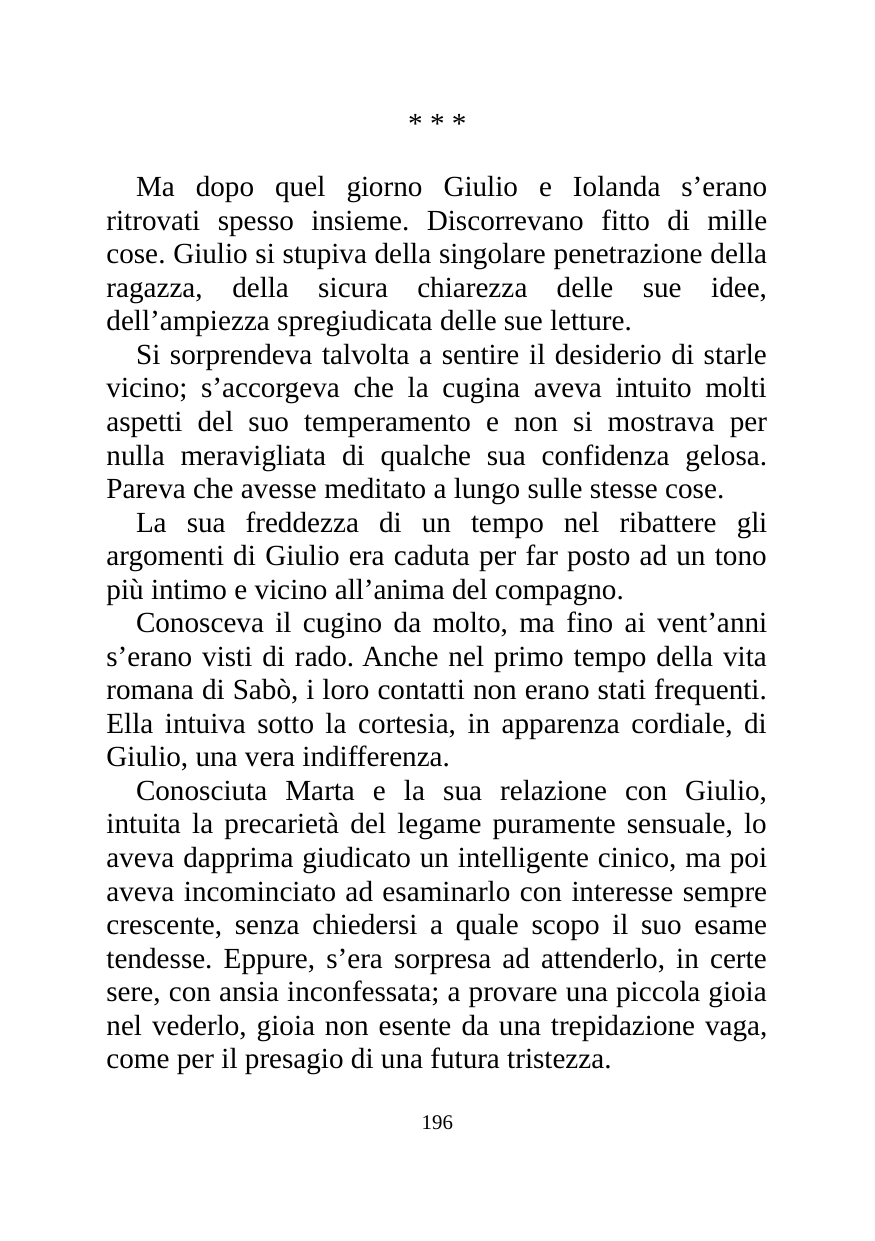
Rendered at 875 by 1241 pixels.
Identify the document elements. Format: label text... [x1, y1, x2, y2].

text Ma dopo quel giorno Giulio e Iolanda s’erano ritrovati spesso insieme. Discorrevano fitto di mille cose. Giulio si stupiva della singolare penetrazione della ragazza, della sicura chiarezza delle sue idee, dell’ampiezza spregiudicata delle sue letture. [106, 169, 768, 337]
text Si sorprendeva talvolta a sentire il desiderio di starle vicino; s’accorgeva che la cugina aveva intuito molti aspetti del suo temperamento e non si mostrava per nulla meravigliata di qualche sua confidenza gelosa. Pareva che avesse meditato a lungo sulle stesse cose. [106, 337, 768, 505]
text Conosciuta Marta e la sua relazione con Giulio, intuita la precarietà del legame puramente sensuale, lo aveva dapprima giudicato un intelligente cinico, ma poi aveva incominciato ad esaminarlo con interesse sempre crescente, senza chiedersi a quale scopo il suo esame tendesse. Eppure, s’era sorpresa ad attenderlo, in certe sere, con ansia inconfessata; a provare una piccola gioia nel vederlo, gioia non esente da una trepidazione vaga, come per il presagio di una futura tristezza. [106, 773, 768, 1075]
text Conosceva il cugino da molto, ma fino ai vent’anni s’erano visti di rado. Anche nel primo tempo della vita romana di Sabò, i loro contatti non erano stati frequenti. Ella intuiva sotto la cortesia, in apparenza cordiale, di Giulio, una vera indifferenza. [106, 605, 768, 773]
text La sua freddezza di un tempo nel ribattere gli argomenti di Giulio era caduta per far posto ad un tono più intimo e vicino all’anima del compagno. [106, 505, 768, 605]
text * * * [106, 106, 768, 140]
